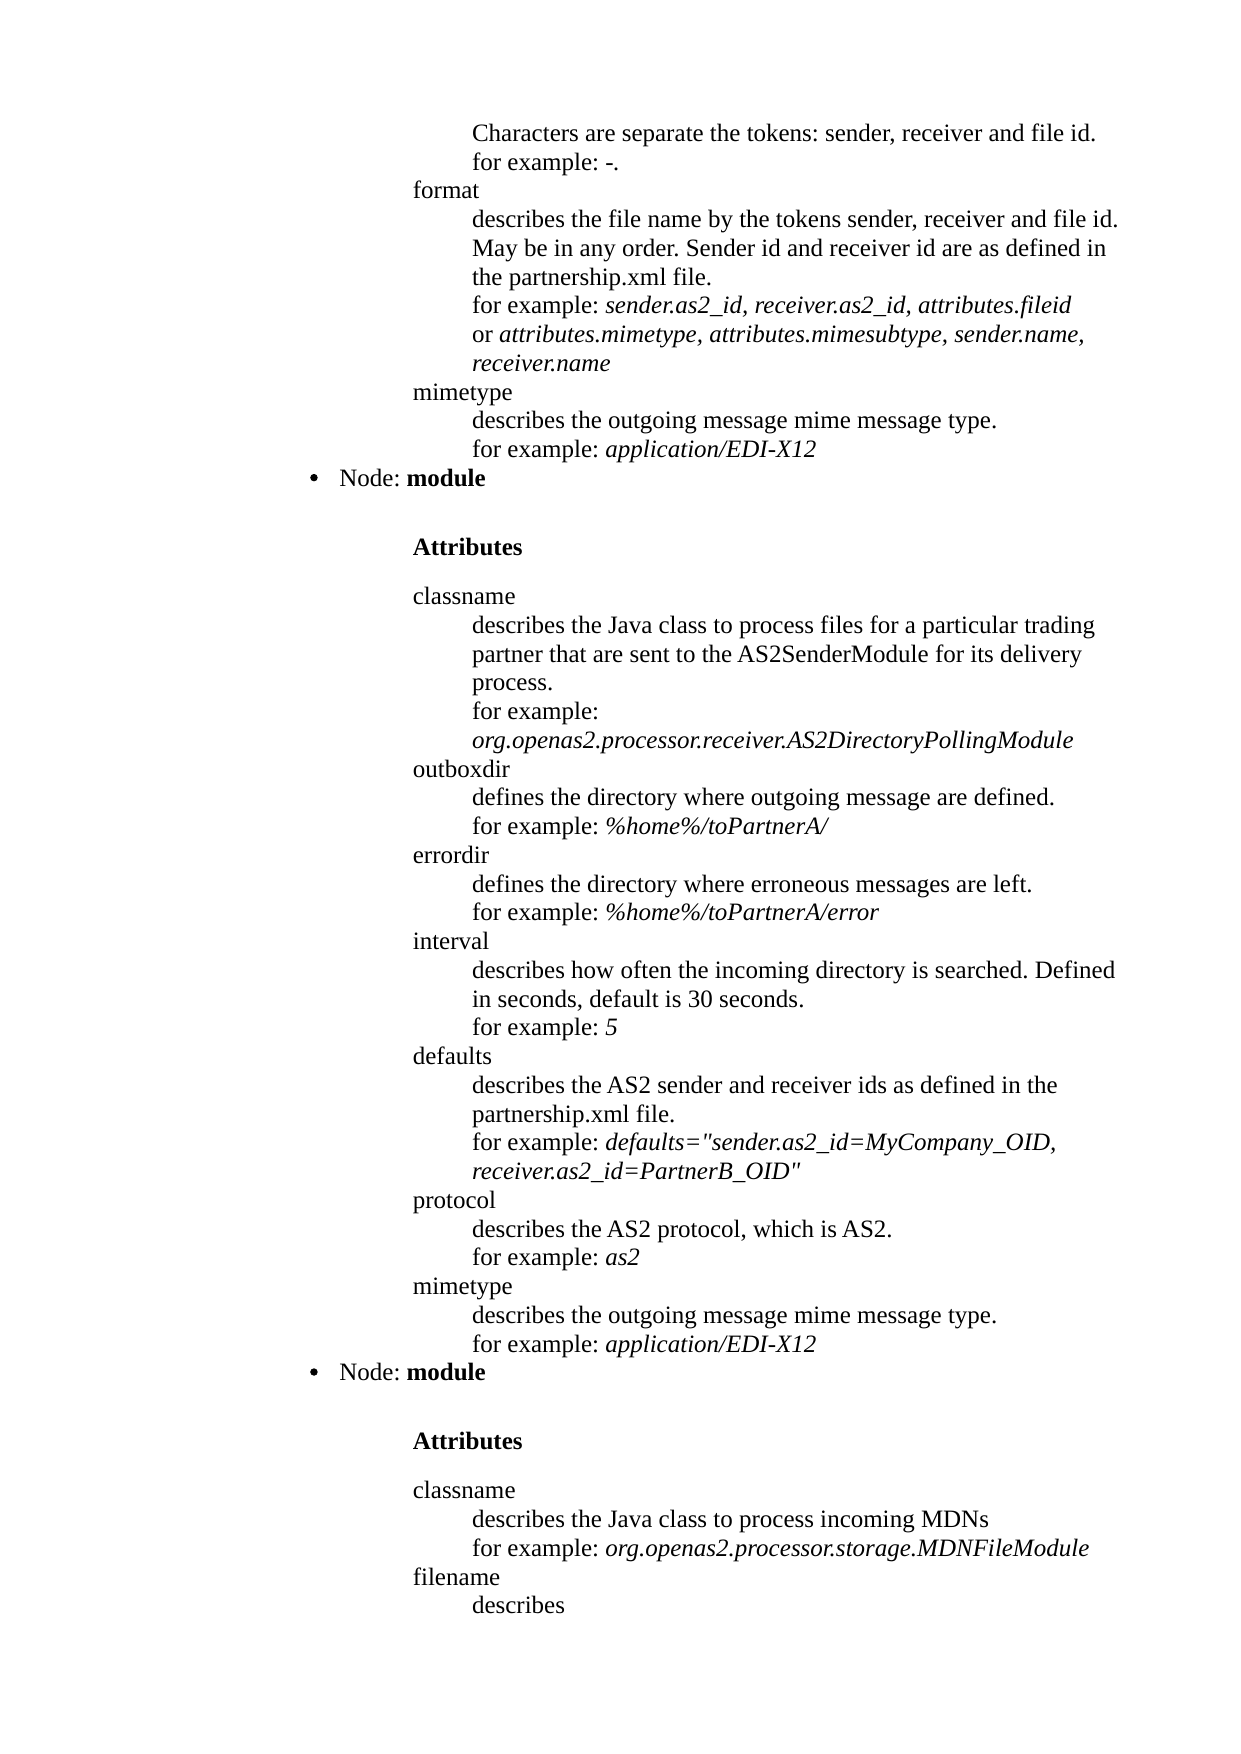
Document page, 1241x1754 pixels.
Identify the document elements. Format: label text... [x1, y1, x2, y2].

subtitle mimetype [383, 377, 1122, 406]
list describes the Java class to process incoming MDNs for example: org.openas2.processor.storage.MDNFileModule [442, 1504, 1122, 1562]
list describes the AS2 protocol, which is AS2. for example: as2 [442, 1214, 1122, 1271]
subtitle mimetype [383, 1271, 1122, 1300]
list describes the AS2 sender and receiver ids as defined in the partnership.xml file. for example: defaults="sender.as2_id=MyCompany_OID, receiver.as2_id=PartnerB_OID" [442, 1070, 1122, 1185]
list Attributes [383, 498, 1122, 561]
list describes how often the incoming directory is searched. Defined in seconds, default is 30 seconds. for example: 5 [442, 955, 1122, 1041]
list Characters are separate the tokens: sender, receiver and file id. for example: -. [442, 118, 1122, 176]
list defines the directory where erroneous messages are left. for example: %home%/toPartnerA/error [442, 869, 1122, 926]
subtitle defaults [383, 1041, 1122, 1070]
subtitle classname [383, 1475, 1122, 1504]
list describes the outgoing message mime message type. for example: application/EDI-X12 [442, 406, 1122, 463]
list describes [442, 1590, 1122, 1619]
list describes the file name by the tokens sender, receiver and file id. May be in any order. Sender id and receiver id are as defined in the partnership.xml file. for example: sender.as2_id, receiver.as2_id, attributes.fileid or attributes.mimetype, attributes.mimesubtype, sender.name, receiver.name [442, 204, 1122, 377]
subtitle protocol [383, 1185, 1122, 1214]
list Node: module [309, 463, 1122, 492]
list Attributes [383, 1392, 1122, 1455]
list describes the Java class to process files for a particular trading partner that are sent to the AS2SenderModule for its delivery process. for example: org.openas2.processor.receiver.AS2DirectoryPollingModule [442, 610, 1122, 754]
list Node: module [309, 1357, 1122, 1386]
list defines the directory where outgoing message are defined. for example: %home%/toPartnerA/ [442, 782, 1122, 840]
list describes the outgoing message mime message type. for example: application/EDI-X12 [442, 1300, 1122, 1357]
subtitle format [383, 176, 1122, 204]
subtitle classname [383, 581, 1122, 610]
subtitle errordir [383, 840, 1122, 869]
subtitle filename [383, 1562, 1122, 1590]
subtitle outboxdir [383, 754, 1122, 782]
subtitle interval [383, 926, 1122, 955]
